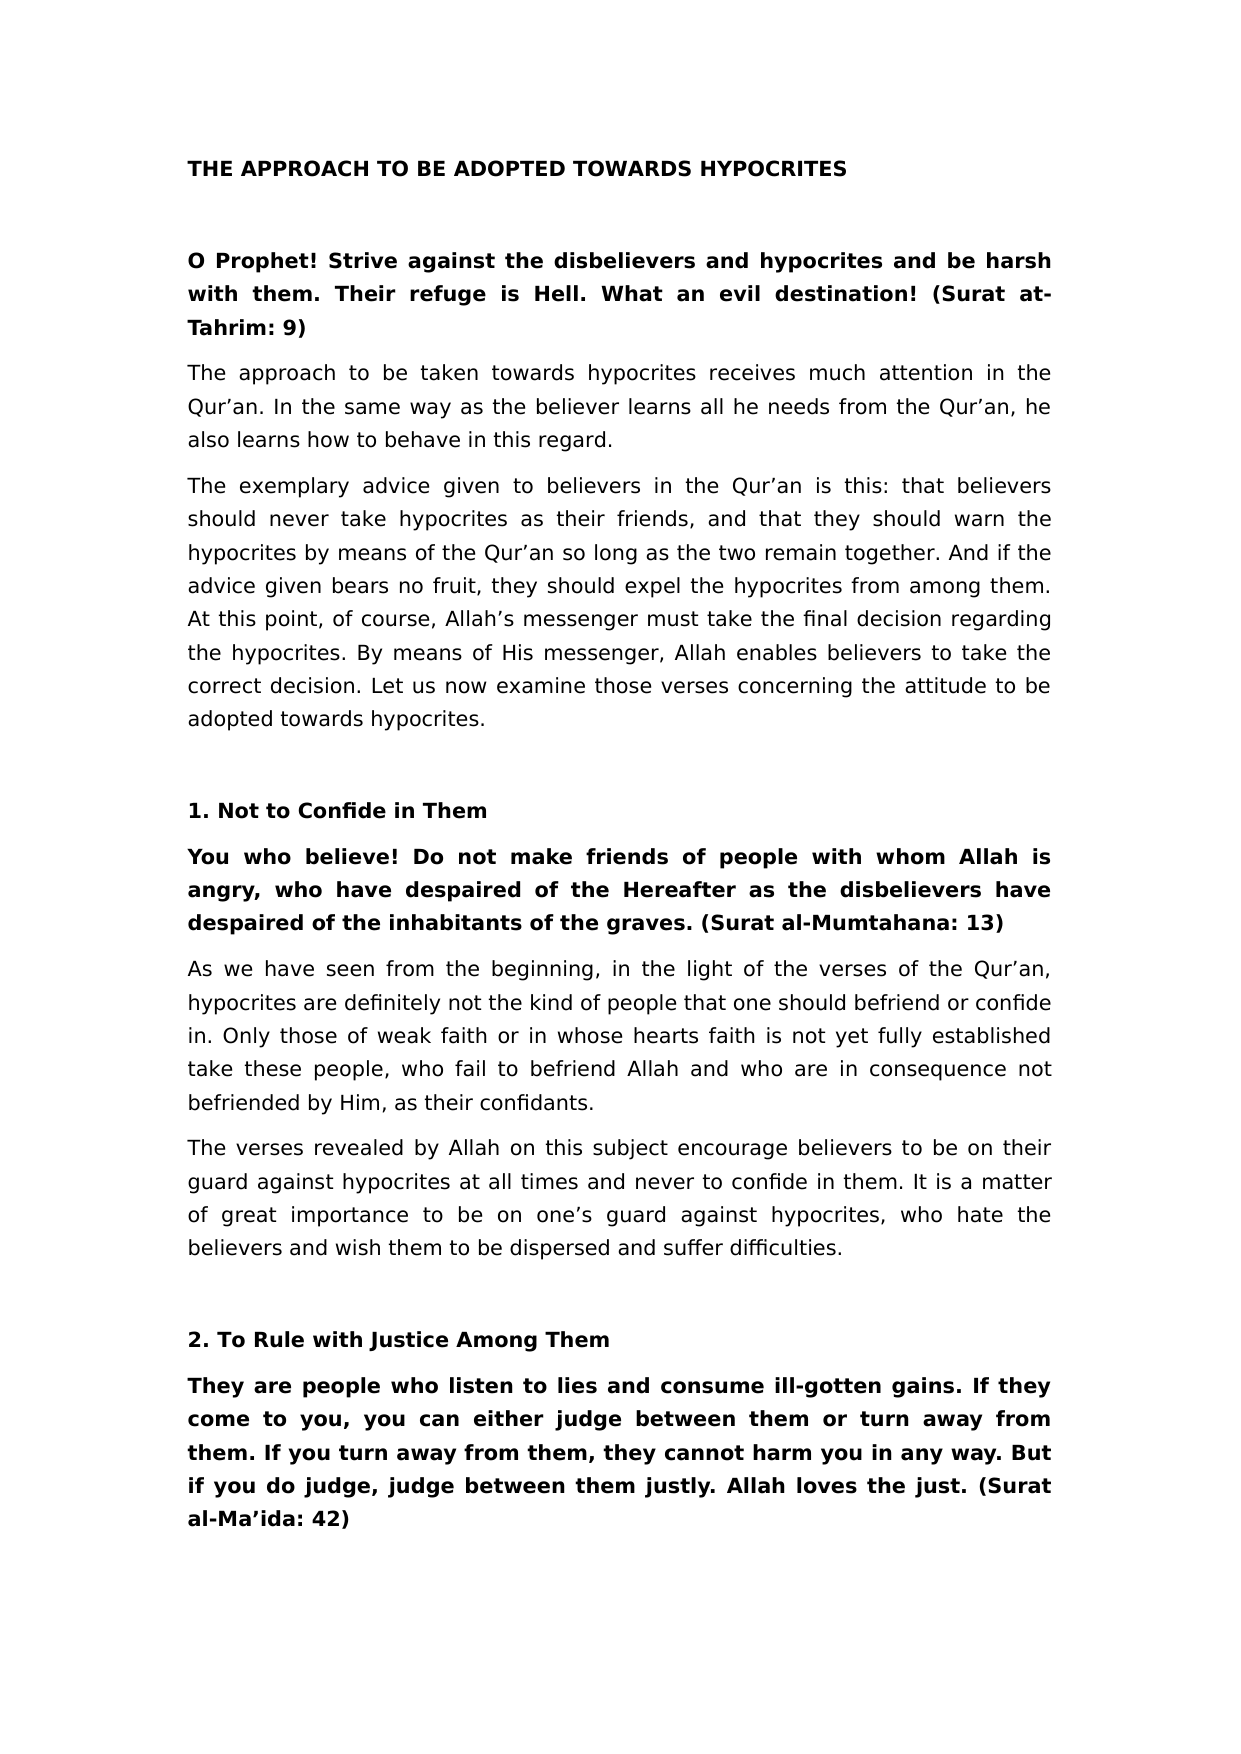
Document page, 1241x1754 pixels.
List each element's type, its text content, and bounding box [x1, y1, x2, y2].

text 1. Not to Confide in Them [187, 792, 1053, 825]
text O Prophet! Strive against the disbelievers and hypocrites and be harsh with them. Their refuge is Hell. What an evil destination! (Surat at-Tahrim: 9) [187, 242, 1053, 342]
text The exemplary advice given to believers in the Qur’an is this: that believers should never take hypocrites as their friends, and that they should warn the hypocrites by means of the Qur’an so long as the two remain together. And if the advice given bears no fruit, they should expel the hypocrites from among them. At this point, of course, Allah’s messenger must take the final decision regarding the hypocrites. By means of His messenger, Allah enables believers to take the correct decision. Let us now examine those verses concerning the attitude to be adopted towards hypocrites. [187, 467, 1053, 733]
text The approach to be taken towards hypocrites receives much attention in the Qur’an. In the same way as the believer learns all he needs from the Qur’an, he also learns how to behave in this regard. [187, 354, 1053, 454]
text They are people who listen to lies and consume ill-gotten gains. If they come to you, you can either judge between them or turn away from them. If you turn away from them, they cannot harm you in any way. But if you do judge, judge between them justly. Allah loves the just. (Surat al-Ma’ida: 42) [187, 1367, 1053, 1533]
text As we have seen from the beginning, in the light of the verses of the Qur’an, hypocrites are definitely not the kind of people that one should befriend or confide in. Only those of weak faith or in whose hearts faith is not yet fully established take these people, who fail to befriend Allah and who are in consequence not befriended by Him, as their confidants. [187, 950, 1053, 1117]
text You who believe! Do not make friends of people with whom Allah is angry, who have despaired of the Hereafter as the disbelievers have despaired of the inhabitants of the graves. (Surat al-Mumtahana: 13) [187, 837, 1053, 937]
text The verses revealed by Allah on this subject encourage believers to be on their guard against hypocrites at all times and never to confide in them. It is a matter of great importance to be on one’s guard against hypocrites, who hate the believers and wish them to be dispersed and suffer difficulties. [187, 1129, 1053, 1262]
text 2. To Rule with Justice Among Them [187, 1321, 1053, 1354]
subtitle THE APPROACH TO BE ADOPTED TOWARDS HYPOCRITES [187, 150, 1053, 183]
